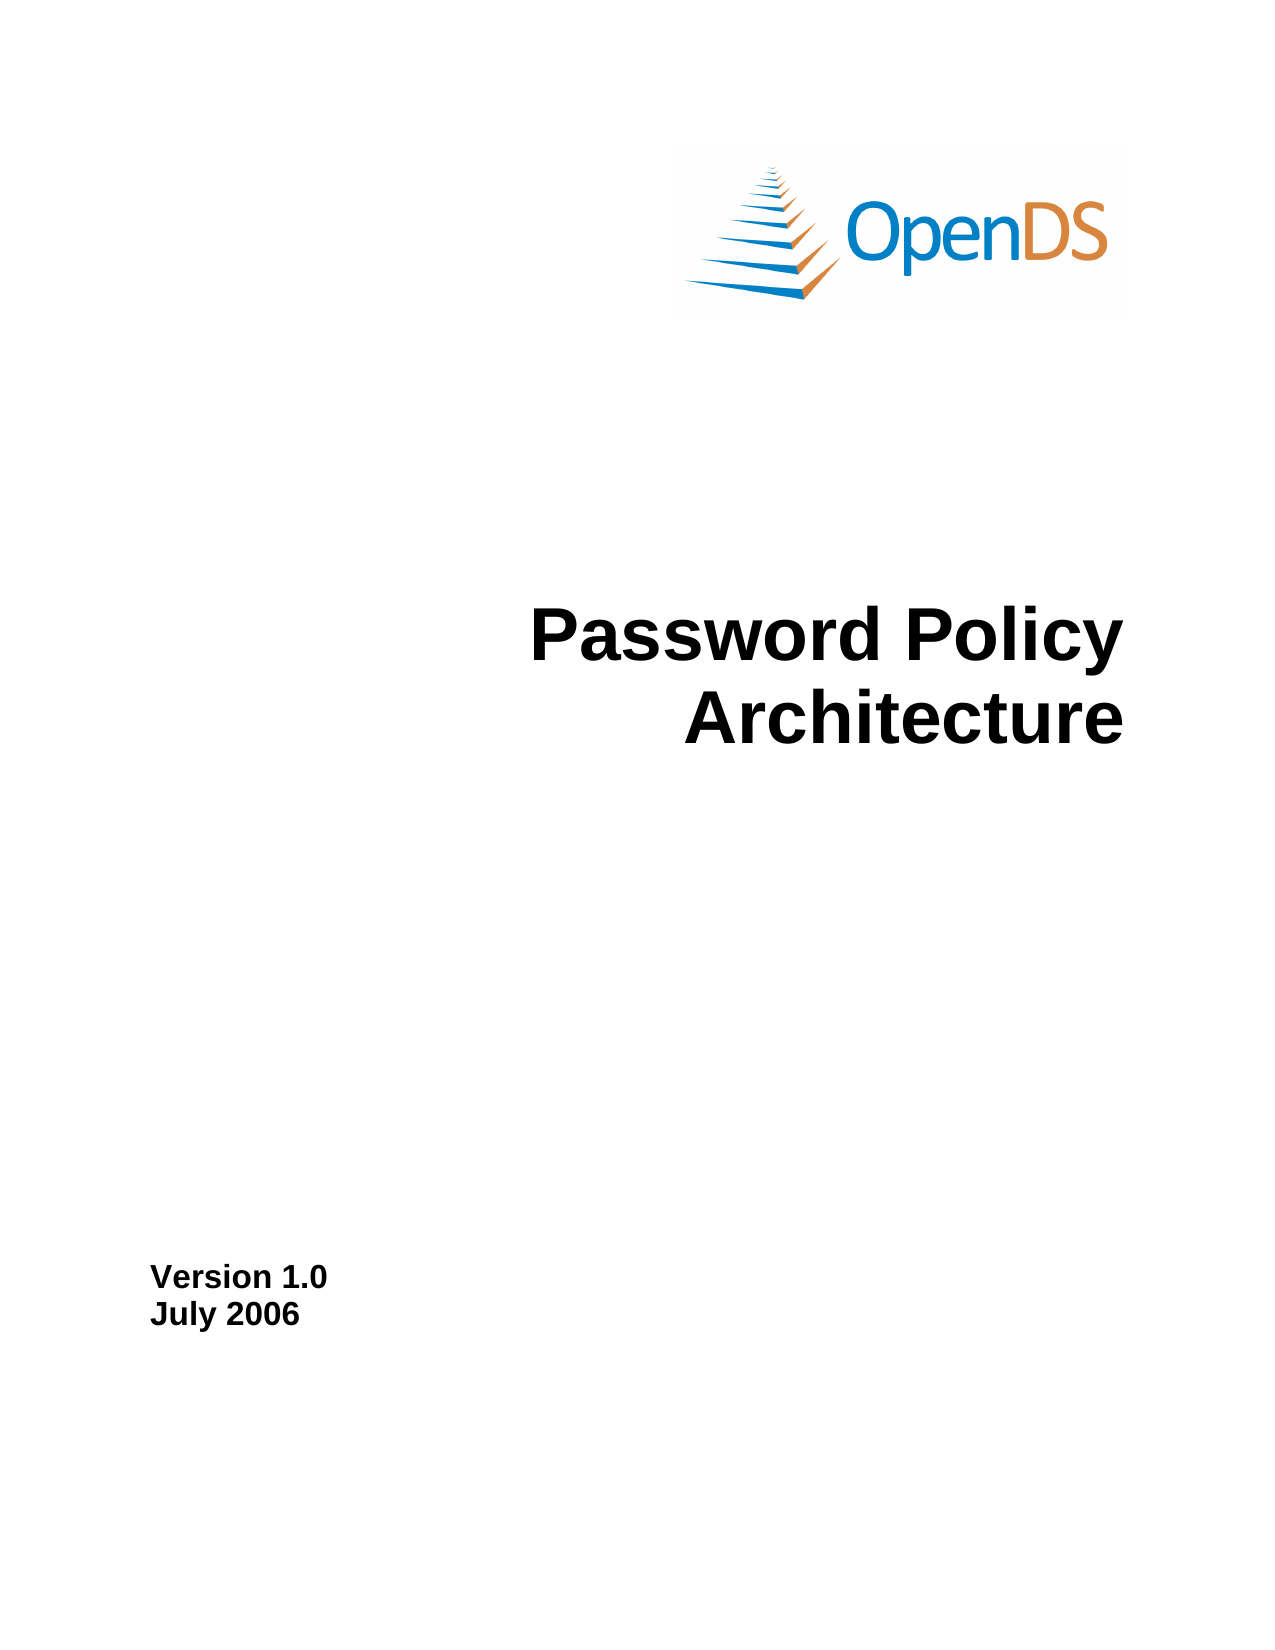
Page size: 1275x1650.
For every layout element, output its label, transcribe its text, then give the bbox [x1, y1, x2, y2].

text July 2006 [150, 1296, 1125, 1333]
picture [675, 150, 1125, 315]
text Password Policy Architecture [150, 592, 1125, 759]
text Version 1.0 [150, 1258, 1125, 1296]
